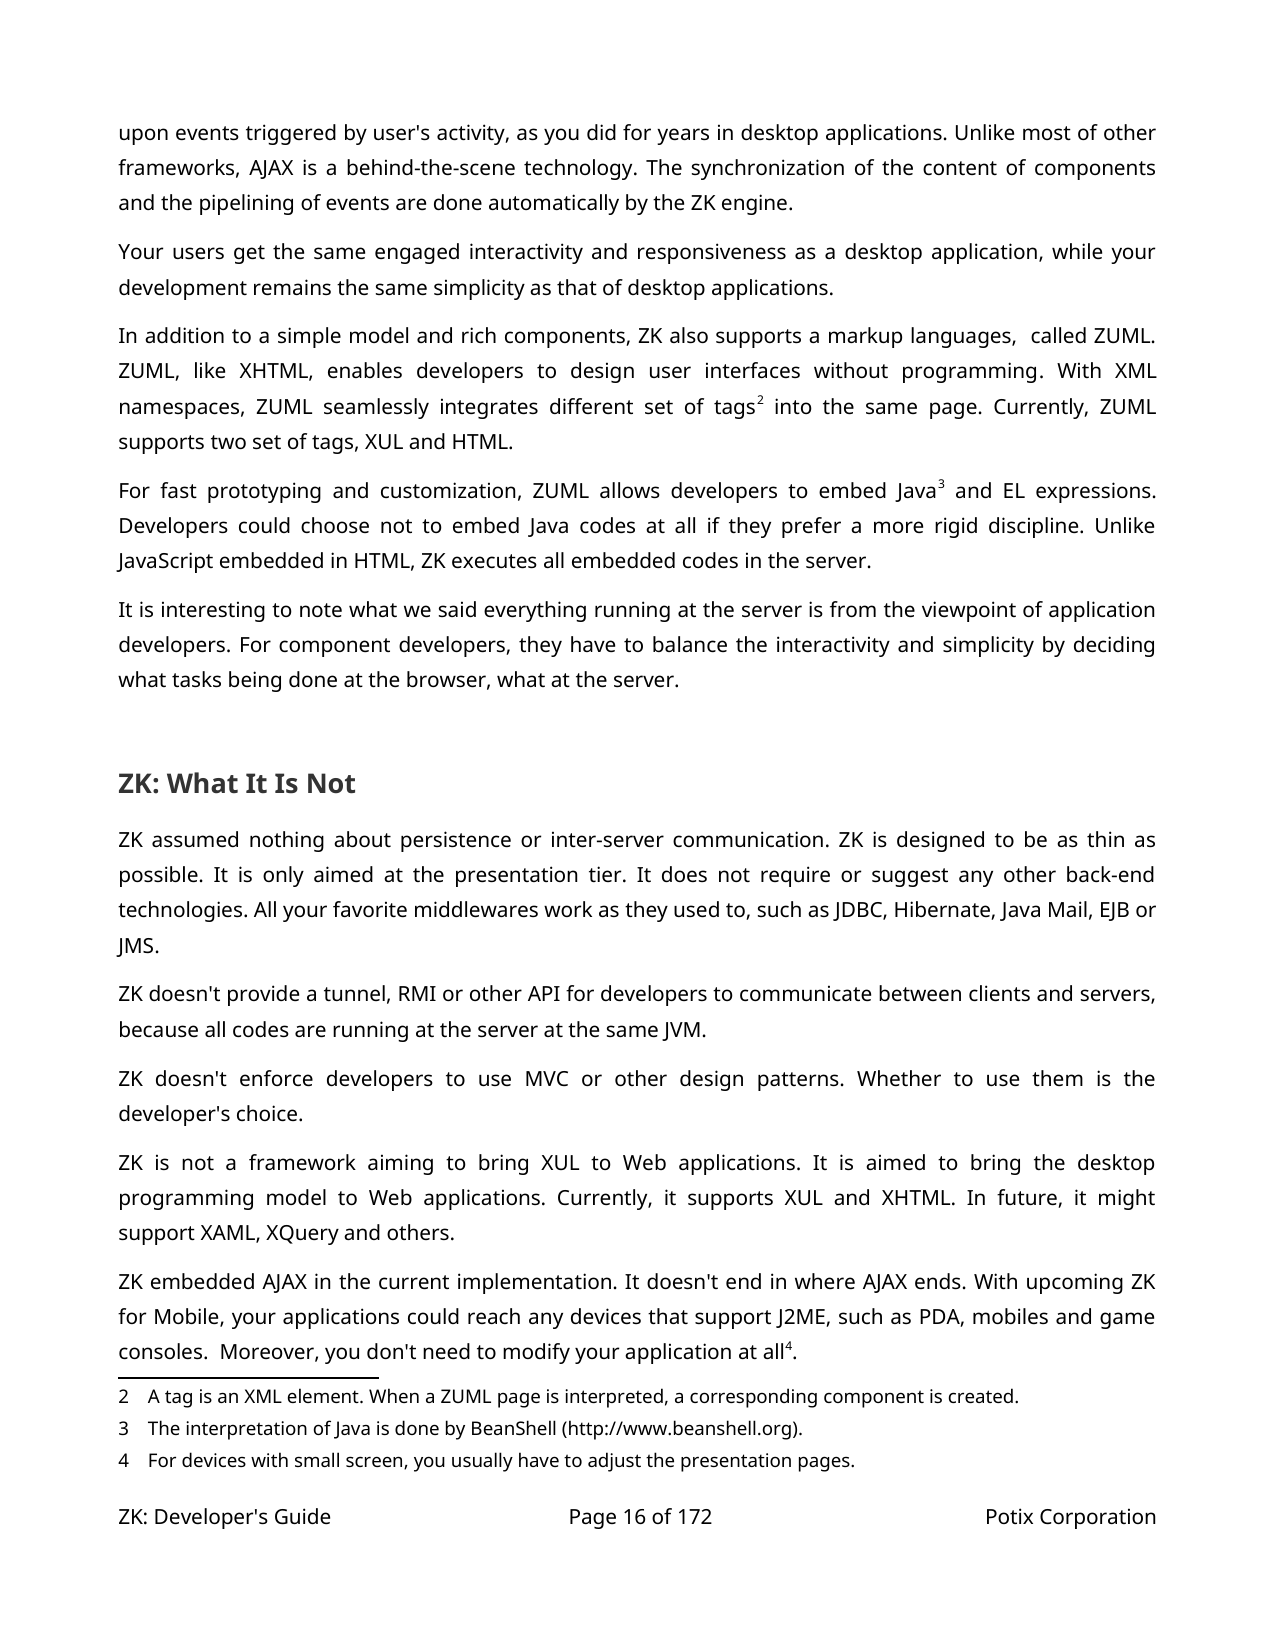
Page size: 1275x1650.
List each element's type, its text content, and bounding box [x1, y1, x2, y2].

text upon events triggered by user's activity, as you did for years in desktop applications. Unlike most of other frameworks, AJAX is a behind-the-scene technology. The synchronization of the content of components and the pipelining of events are done automatically by the ZK engine. [118, 118, 1157, 217]
text For fast prototyping and customization, ZUML allows developers to embed Java and EL expressions. Developers could choose not to embed Java codes at all if they prefer a more rigid discipline. Unlike JavaScript embedded in HTML, ZK executes all embedded codes in the server. [118, 476, 1157, 574]
text Your users get the same engaged interactivity and responsiveness as a desktop application, while your development remains the same simplicity as that of desktop applications. [118, 237, 1157, 301]
subtitle ZK: What It Is Not [118, 765, 1157, 801]
text The interpretation of Java is done by BeanShell (http://www.beanshell.org). [118, 1416, 1157, 1441]
text For devices with small screen, you usually have to adjust the presentation pages. [118, 1447, 1157, 1473]
text ZK assumed nothing about persistence or inter-server communication. ZK is designed to be as thin as possible. It is only aimed at the presentation tier. It does not require or suggest any other back-end technologies. All your favorite middlewares work as they used to, such as JDBC, Hibernate, Java Mail, EJB or JMS. [118, 825, 1157, 959]
text It is interesting to note what we said everything running at the server is from the viewpoint of application developers. For component developers, they have to balance the interactivity and simplicity by deciding what tasks being done at the browser, what at the server. [118, 595, 1157, 694]
text In addition to a simple model and rich components, ZK also supports a markup languages, called ZUML. ZUML, like XHTML, enables developers to design user interfaces without programming. With XML namespaces, ZUML seamlessly integrates different set of tags into the same page. Currently, ZUML supports two set of tags, XUL and HTML. [118, 321, 1157, 455]
text ZK embedded AJAX in the current implementation. It doesn't end in where AJAX ends. With upcoming ZK for Mobile, your applications could reach any devices that support J2ME, such as PDA, mobiles and game consoles. Moreover, you don't need to modify your application at all. [118, 1267, 1157, 1366]
text A tag is an XML element. When a ZUML page is interpreted, a corresponding component is created. [118, 1384, 1157, 1409]
text ZK doesn't provide a tunnel, RMI or other API for developers to communicate between clients and servers, because all codes are running at the server at the same JVM. [118, 979, 1157, 1043]
text ZK doesn't enforce developers to use MVC or other design patterns. Whether to use them is the developer's choice. [118, 1064, 1157, 1127]
text ZK is not a framework aiming to bring XUL to Web applications. It is aimed to bring the desktop programming model to Web applications. Currently, it supports XUL and XHTML. In future, it might support XAML, XQuery and others. [118, 1148, 1157, 1246]
